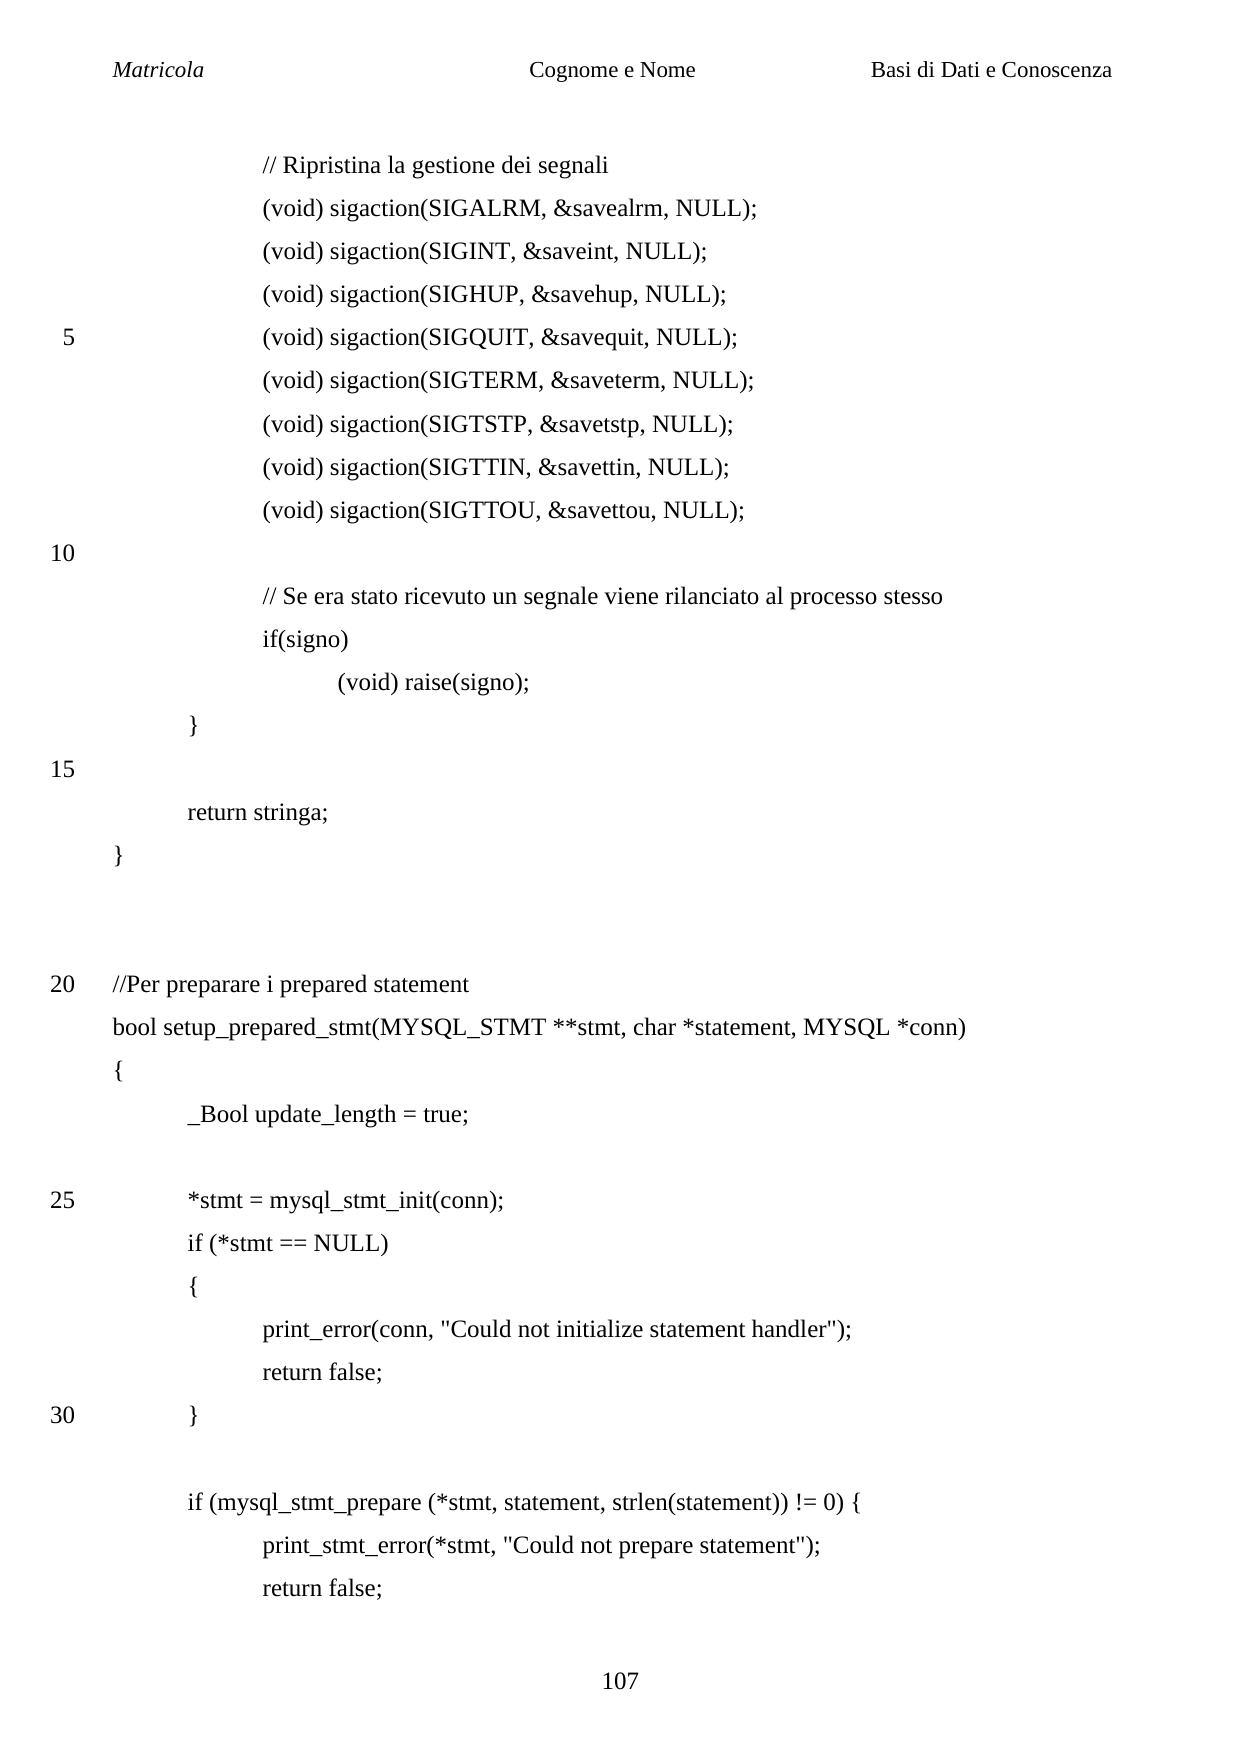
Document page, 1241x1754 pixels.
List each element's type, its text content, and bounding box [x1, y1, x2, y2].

text (void) sigaction(SIGQUIT, &savequit, NULL); [112, 322, 1128, 351]
text (void) sigaction(SIGTTOU, &savettou, NULL); [112, 495, 1128, 524]
text *stmt = mysql_stmt_init(conn); [112, 1185, 1128, 1214]
text if (mysql_stmt_prepare (*stmt, statement, strlen(statement)) != 0) { [112, 1487, 1128, 1516]
text print_error(conn, "Could not initialize statement handler"); [112, 1314, 1128, 1343]
text return false; [112, 1357, 1128, 1386]
text print_stmt_error(*stmt, "Could not prepare statement"); [112, 1530, 1128, 1559]
text (void) sigaction(SIGTSTP, &savetstp, NULL); [112, 409, 1128, 437]
text // Ripristina la gestione dei segnali [112, 150, 1128, 179]
text } [112, 840, 1128, 869]
text } [112, 711, 1128, 739]
text if(signo) [112, 624, 1128, 653]
text (void) sigaction(SIGALRM, &savealrm, NULL); [112, 193, 1128, 222]
text if (*stmt == NULL) [112, 1228, 1128, 1257]
text (void) sigaction(SIGINT, &saveint, NULL); [112, 236, 1128, 265]
text (void) sigaction(SIGTERM, &saveterm, NULL); [112, 366, 1128, 394]
text return false; [112, 1573, 1128, 1602]
text //Per preparare i prepared statement [112, 969, 1128, 998]
text (void) sigaction(SIGTTIN, &savettin, NULL); [112, 452, 1128, 481]
text { [112, 1056, 1128, 1084]
text // Se era stato ricevuto un segnale viene rilanciato al processo stesso [112, 581, 1128, 610]
text } [112, 1401, 1128, 1429]
text _Bool update_length = true; [112, 1099, 1128, 1127]
text { [112, 1271, 1128, 1300]
text return stringa; [112, 797, 1128, 826]
text (void) raise(signo); [112, 667, 1128, 696]
text (void) sigaction(SIGHUP, &savehup, NULL); [112, 279, 1128, 308]
text bool setup_prepared_stmt(MYSQL_STMT **stmt, char *statement, MYSQL *conn) [112, 1012, 1128, 1041]
